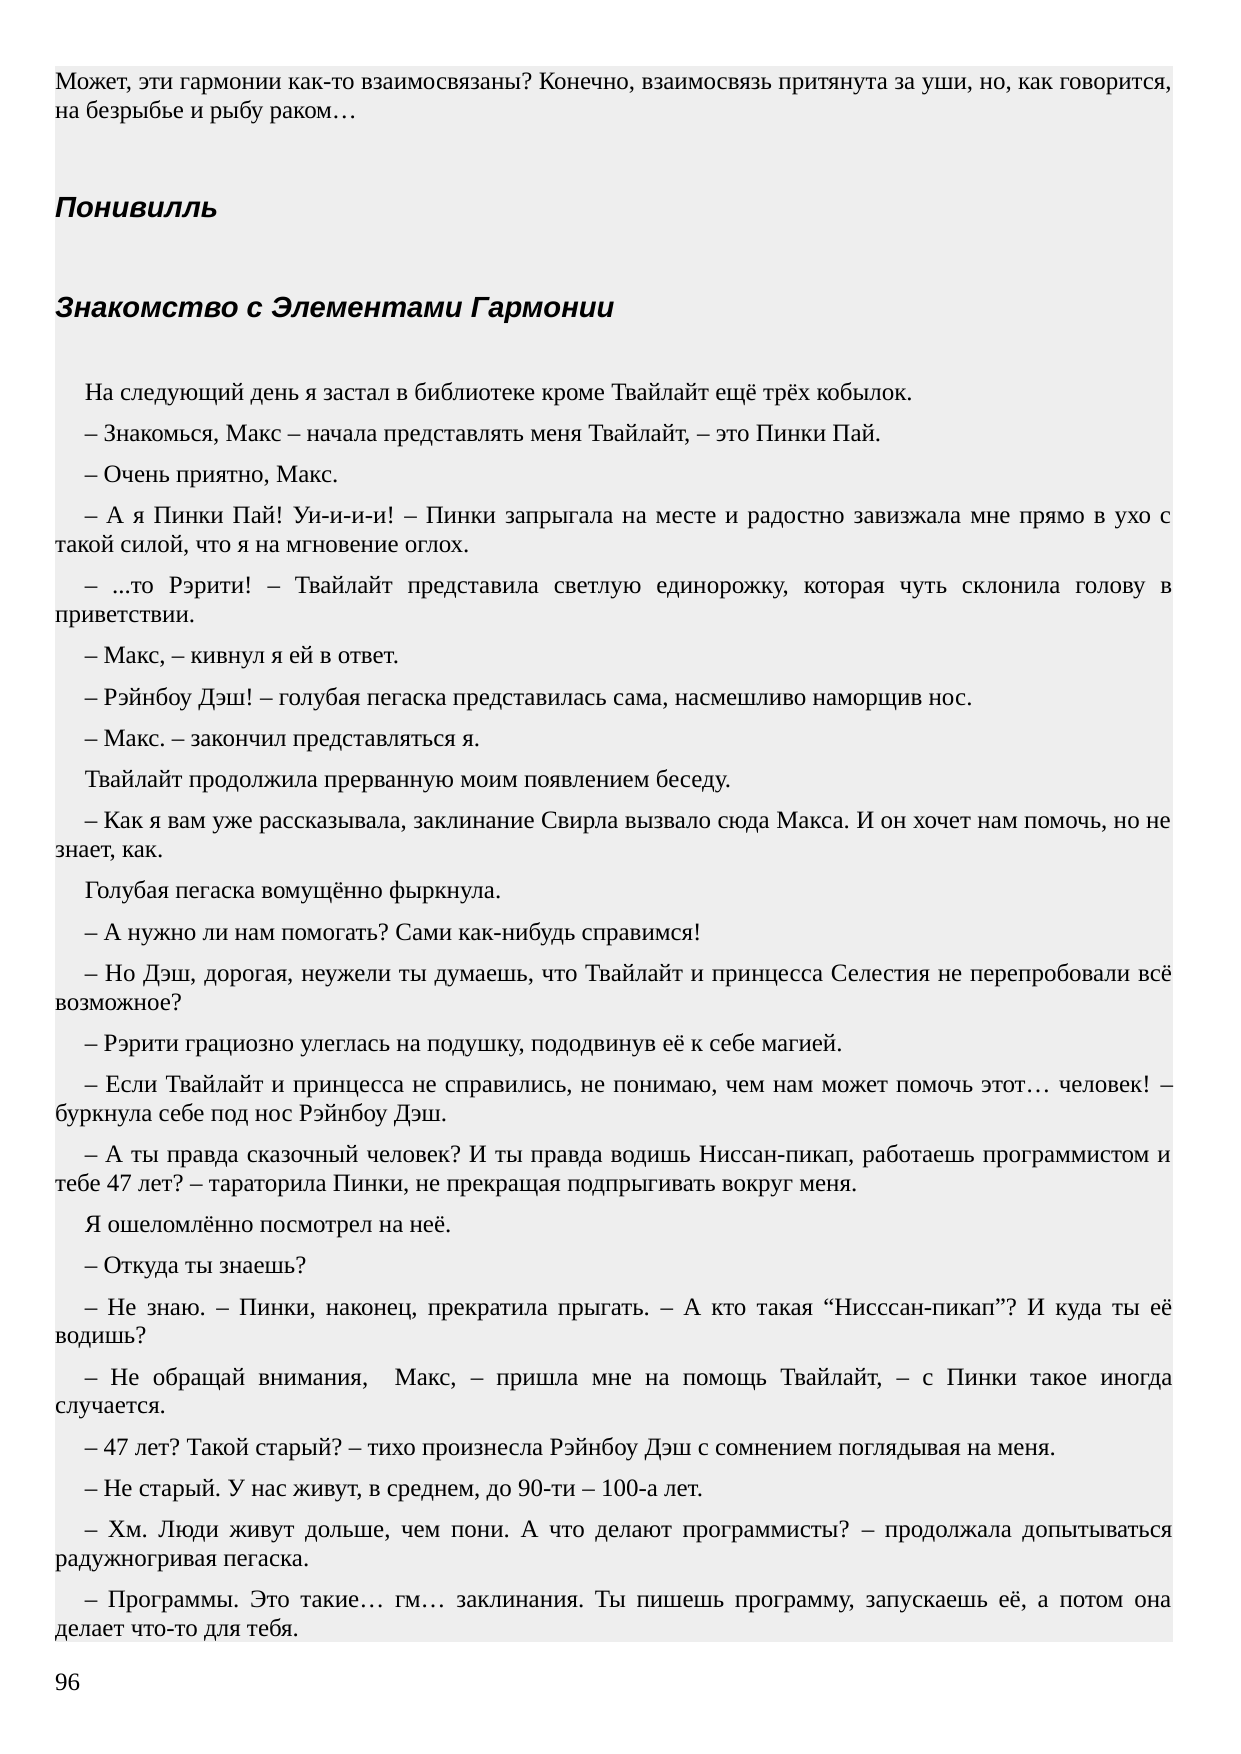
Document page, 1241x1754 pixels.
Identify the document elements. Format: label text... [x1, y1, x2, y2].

text – А я Пинки Пай! Уи-и-и-и! – Пинки запрыгала на месте и радостно завизжала мне прямо в ухо с такой силой, что я на мгновение оглох. [55, 501, 1173, 558]
subtitle Понивилль [55, 190, 1173, 223]
text Голубая пегаска вомущённо фыркнула. [55, 876, 1173, 904]
text – Программы. Это такие… гм… заклинания. Ты пишешь программу, запускаешь её, а потом она делает что-то для тебя. [55, 1584, 1173, 1642]
text – Очень приятно, Макс. [55, 459, 1173, 488]
text – ...то Рэрити! – Твайлайт представила светлую единорожку, которая чуть склонила голову в приветствии. [55, 571, 1173, 628]
text На следующий день я застал в библиотеке кроме Твайлайт ещё трёх кобылок. [55, 377, 1173, 406]
text – Не знаю. – Пинки, наконец, прекратила прыгать. – А кто такая “Нисссан-пикап”? И куда ты её водишь? [55, 1292, 1173, 1349]
text – Рэрити грациозно улеглась на подушку, пододвинув её к себе магией. [55, 1028, 1173, 1057]
text – Но Дэш, дорогая, неужели ты думаешь, что Твайлайт и принцесса Селестия не перепробовали всё возможное? [55, 958, 1173, 1016]
text – Откуда ты знаешь? [55, 1251, 1173, 1279]
text Твайлайт продолжила прерванную моим появлением беседу. [55, 764, 1173, 793]
text Может, эти гармонии как-то взаимосвязаны? Конечно, взаимосвязь притянута за уши, но, как говорится, на безрыбье и рыбу раком… [55, 66, 1173, 123]
text – Макс, – кивнул я ей в ответ. [55, 641, 1173, 669]
text – Как я вам уже рассказывала, заклинание Свирла вызвало сюда Макса. И он хочет нам помочь, но не знает, как. [55, 806, 1173, 863]
text – Рэйнбоу Дэш! – голубая пегаска представилась сама, насмешливо наморщив нос. [55, 682, 1173, 711]
text – Если Твайлайт и принцесса не справились, не понимаю, чем нам может помочь этот… человек! – буркнула себе под нос Рэйнбоу Дэш. [55, 1069, 1173, 1127]
text – Макс. – закончил представляться я. [55, 723, 1173, 752]
text – Не старый. У нас живут, в среднем, до 90-ти – 100-а лет. [55, 1473, 1173, 1502]
text – А нужно ли нам помогать? Сами как-нибудь справимся! [55, 917, 1173, 946]
text Я ошеломлённо посмотрел на неё. [55, 1209, 1173, 1238]
text – Хм. Люди живут дольше, чем пони. А что делают программисты? – продолжала допытываться радужногривая пегаска. [55, 1514, 1173, 1572]
text – 47 лет? Такой старый? – тихо произнесла Рэйнбоу Дэш с сомнением поглядывая на меня. [55, 1432, 1173, 1461]
text – Знакомься, Макс – начала представлять меня Твайлайт, – это Пинки Пай. [55, 418, 1173, 447]
text – А ты правда сказочный человек? И ты правда водишь Ниссан-пикап, работаешь программистом и тебе 47 лет? – тараторила Пинки, не прекращая подпрыгивать вокруг меня. [55, 1139, 1173, 1197]
subtitle Знакомство с Элементами Гармонии [55, 289, 1173, 323]
text – Не обращай внимания, Макс, – пришла мне на помощь Твайлайт, – с Пинки такое иногда случается. [55, 1362, 1173, 1419]
